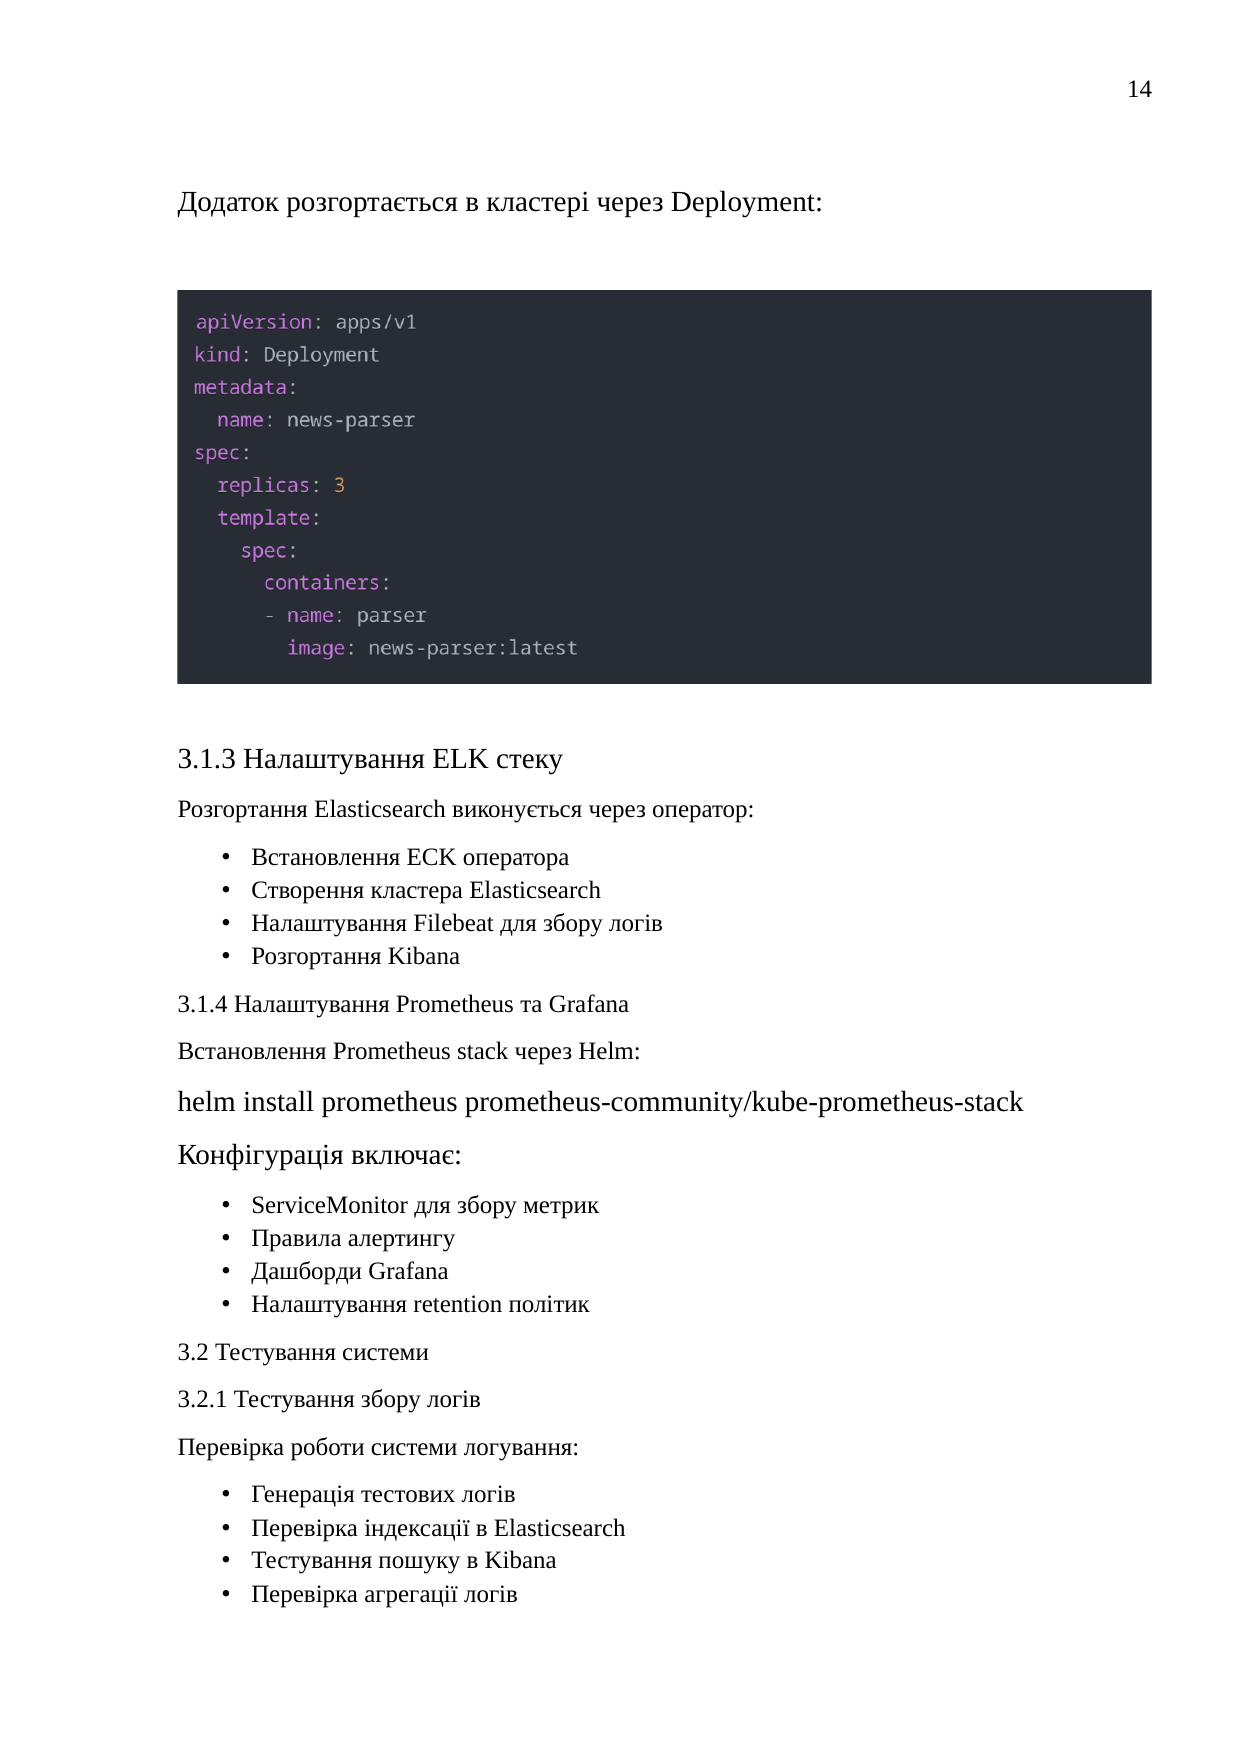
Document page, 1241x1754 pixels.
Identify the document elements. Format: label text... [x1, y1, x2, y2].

list Створення кластера Elasticsearch [222, 875, 1152, 904]
text Встановлення Prometheus stack через Helm: [177, 1036, 1152, 1065]
text 3.2 Тестування системи [177, 1337, 1152, 1366]
picture [177, 290, 1152, 684]
list Дашборди Grafana [222, 1256, 1152, 1285]
list Налаштування Filebeat для збору логів [222, 908, 1152, 937]
text Конфігурація включає: [177, 1137, 1152, 1171]
text 3.1.4 Налаштування Prometheus та Grafana [177, 989, 1152, 1017]
text Розгортання Elasticsearch виконується через оператор: [177, 794, 1152, 823]
list Перевірка агрегації логів [222, 1579, 1152, 1607]
list Перевірка індексації в Elasticsearch [222, 1513, 1152, 1541]
list Налаштування retention політик [222, 1289, 1152, 1318]
list Генерація тестових логів [222, 1479, 1152, 1508]
text Додаток розгортається в кластері через Deployment: [177, 184, 1152, 218]
list Розгортання Kibana [222, 941, 1152, 970]
text 3.1.3 Налаштування ELK стеку [177, 741, 1152, 775]
list Тестування пошуку в Kibana [222, 1546, 1152, 1574]
text Перевірка роботи системи логування: [177, 1432, 1152, 1461]
list Правила алертингу [222, 1223, 1152, 1252]
text 3.2.1 Тестування збору логів [177, 1384, 1152, 1413]
list ServiceMonitor для збору метрик [222, 1190, 1152, 1219]
list Встановлення ECK оператора [222, 842, 1152, 871]
text helm install prometheus prometheus-community/kube-prometheus-stack [177, 1084, 1152, 1117]
